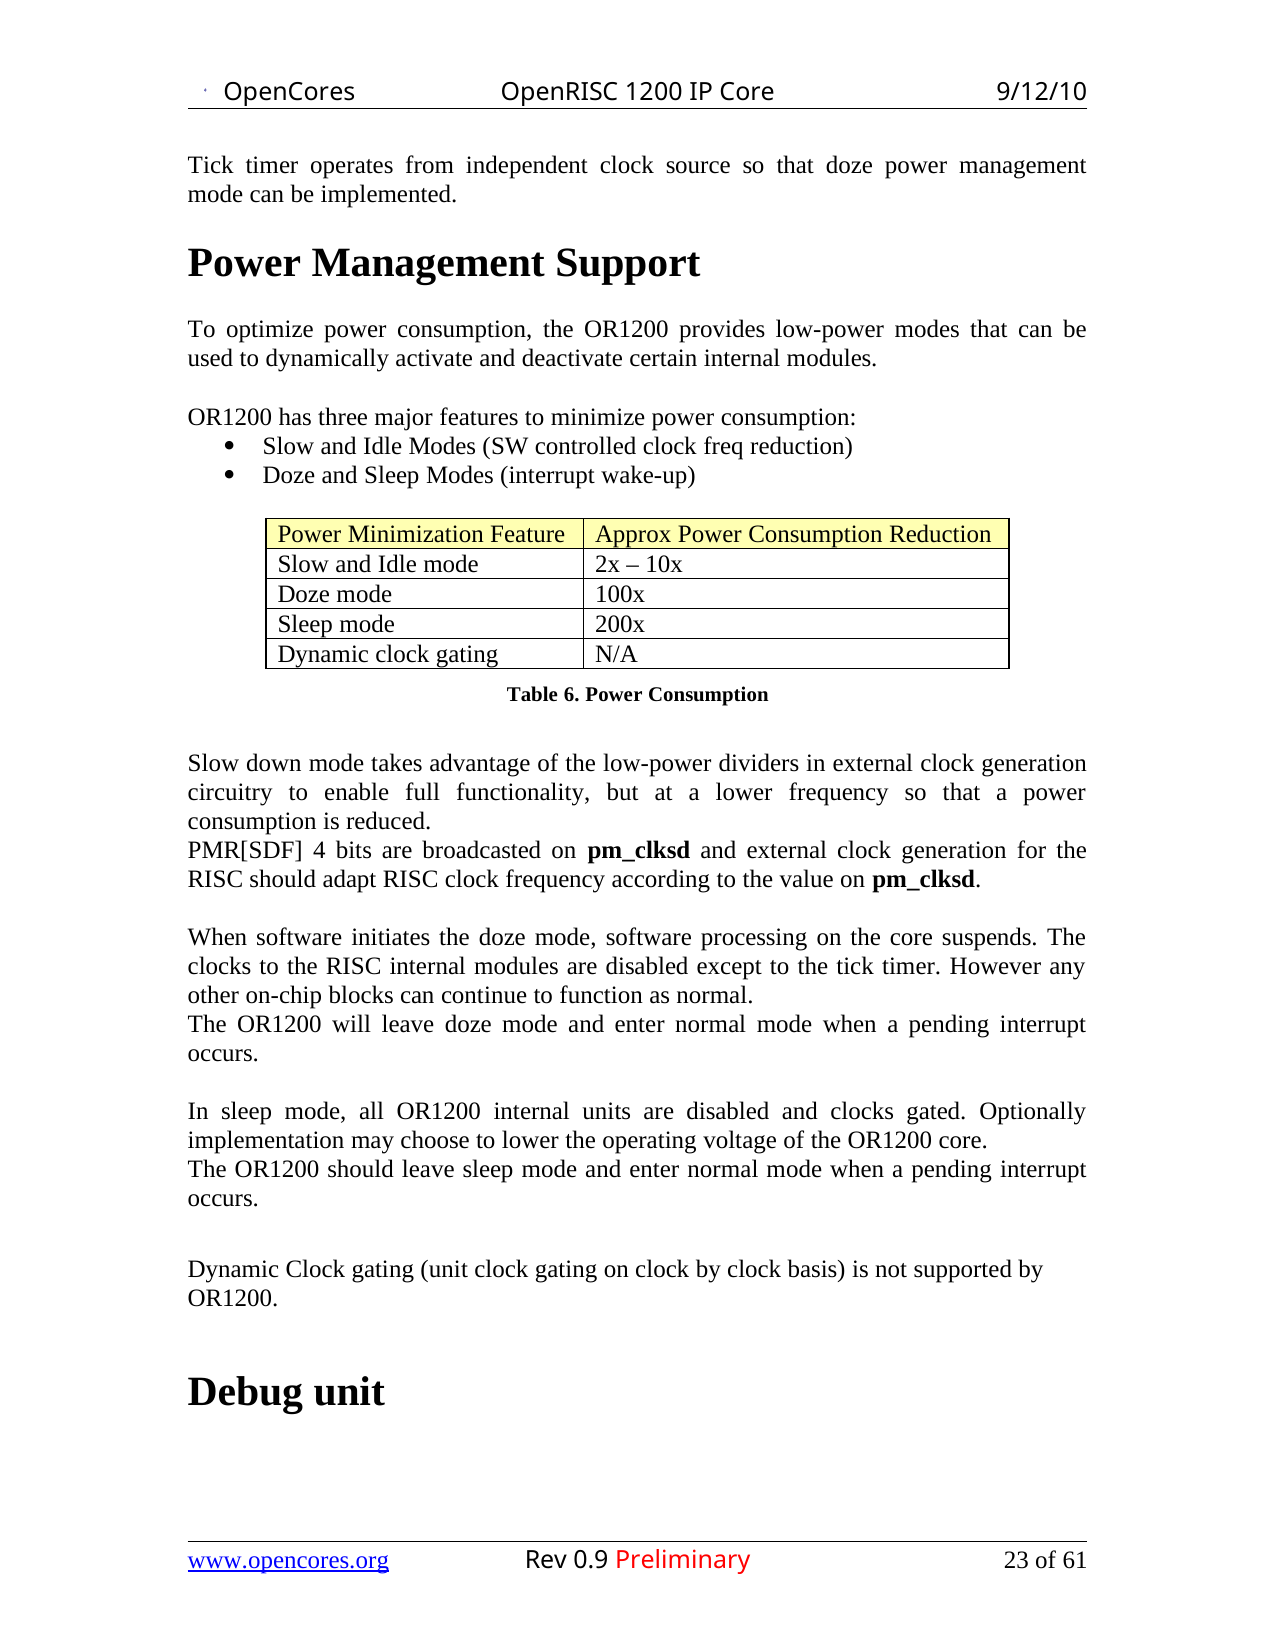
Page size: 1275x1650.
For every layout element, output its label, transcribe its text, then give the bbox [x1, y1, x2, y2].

table_cell Dynamic clock gating [267, 639, 583, 668]
text In sleep mode, all OR1200 internal units are disabled and clocks gated. Optionally implementation may choose to lower the operating voltage of the OR1200 core. [187, 1096, 1087, 1154]
text The OR1200 will leave doze mode and enter normal mode when a pending interrupt occurs. [187, 1009, 1087, 1067]
text PMR[SDF] 4 bits are broadcasted on pm_clksd and external clock generation for the RISC should adapt RISC clock frequency according to the value on pm_clksd. [187, 834, 1087, 893]
table_cell Slow and Idle mode [267, 549, 583, 578]
table_cell 2x – 10x [584, 549, 1008, 578]
table_cell Doze mode [267, 579, 583, 608]
text Tick timer operates from independent clock source so that doze power management mode can be implemented. [187, 150, 1087, 208]
table_header Approx Power Consumption Reduction [584, 519, 1008, 548]
table_cell 100x [584, 579, 1008, 608]
list Slow and Idle Modes (SW controlled clock freq reduction) [225, 431, 1087, 459]
text Slow down mode takes advantage of the low-power dividers in external clock generation circuitry to enable full functionality, but at a lower frequency so that a power consumption is reduced. [187, 747, 1087, 834]
text When software initiates the doze mode, software processing on the core suspends. The clocks to the RISC internal modules are disabled except to the tick timer. However any other on-chip blocks can continue to function as normal. [187, 922, 1087, 1009]
text The OR1200 should leave sleep mode and enter normal mode when a pending interrupt occurs. [187, 1154, 1087, 1212]
text Table 6. Power Consumption [187, 682, 1087, 706]
text To optimize power consumption, the OR1200 provides low-power modes that can be used to dynamically activate and deactivate certain internal modules. [187, 314, 1087, 372]
subtitle Debug unit [187, 1366, 1087, 1414]
subtitle Power Management Support [187, 237, 1087, 285]
table_cell 200x [584, 609, 1008, 638]
list Doze and Sleep Modes (interrupt wake-up) [225, 459, 1087, 489]
text Dynamic Clock gating (unit clock gating on clock by clock basis) is not supported by OR1200. [187, 1254, 1087, 1312]
table_cell N/A [584, 639, 1008, 668]
table_header Power Minimization Feature [267, 519, 583, 548]
table_cell Sleep mode [267, 609, 583, 638]
text OR1200 has three major features to minimize power consumption: [187, 401, 1087, 431]
